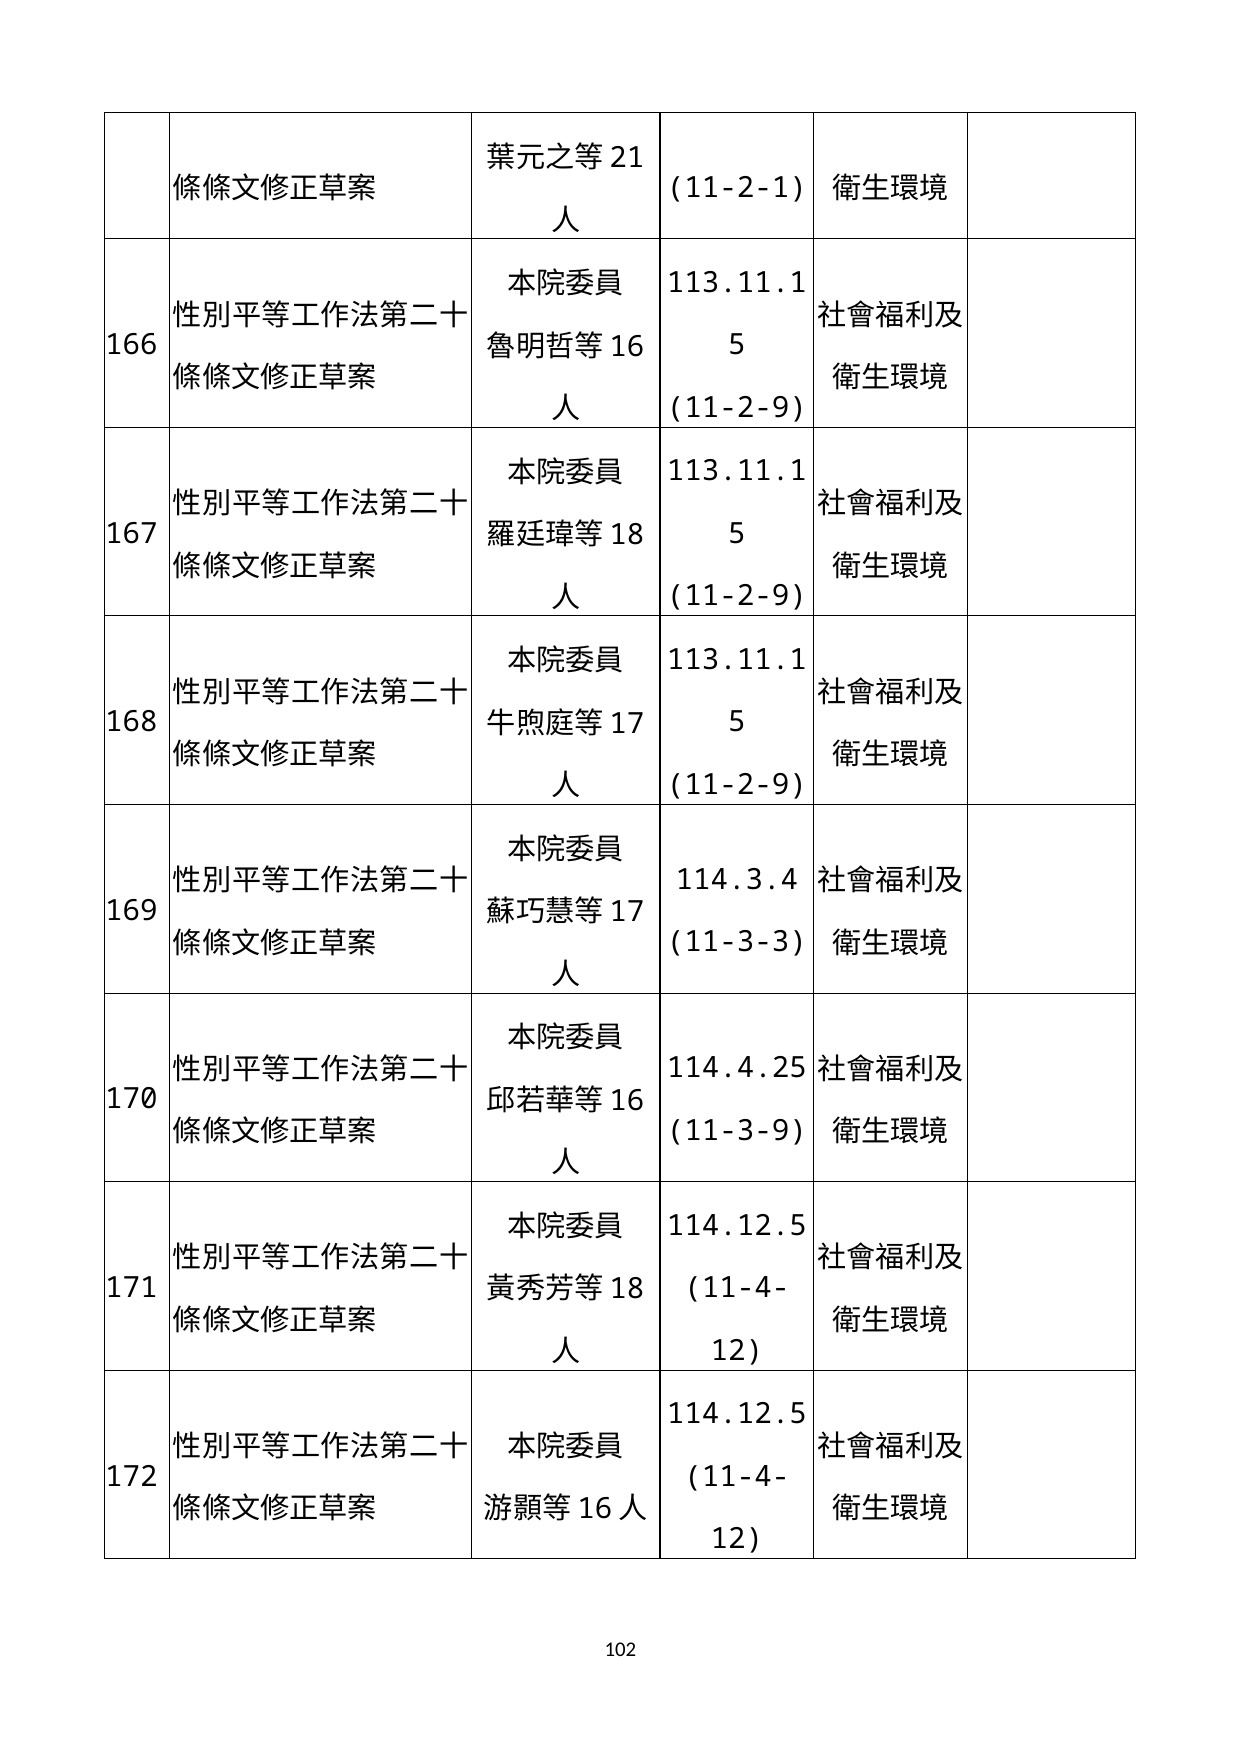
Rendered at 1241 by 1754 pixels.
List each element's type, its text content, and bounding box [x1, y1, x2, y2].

table_cell [105, 239, 169, 427]
table_cell 社會福利及衛生環境 [814, 239, 967, 427]
table_cell 衛生環境 [814, 113, 967, 238]
table_cell (11-2-1) [661, 113, 813, 238]
table_cell [968, 1182, 1135, 1369]
table_cell 114.12.5 (11-4-12) [661, 1371, 813, 1558]
table_cell 性別平等工作法第二十條條文修正草案 [170, 616, 471, 804]
table_cell [968, 1371, 1135, 1558]
table_cell [105, 616, 169, 804]
table_cell 114.4.25 (11-3-9) [661, 994, 813, 1181]
table_cell 113.11.15 (11-2-9) [661, 239, 813, 427]
table_cell 本院委員 邱若華等16人 [472, 994, 659, 1181]
table_cell 本院委員 魯明哲等16人 [472, 239, 659, 427]
table_cell 113.11.15 (11-2-9) [661, 428, 813, 615]
table_cell [105, 428, 169, 615]
table_cell [105, 113, 169, 238]
table_cell [968, 428, 1135, 615]
table_cell 條條文修正草案 [170, 113, 471, 238]
table_cell 性別平等工作法第二十條條文修正草案 [170, 1371, 471, 1558]
table_cell 社會福利及衛生環境 [814, 994, 967, 1181]
table_cell 葉元之等21人 [472, 113, 659, 238]
table_cell [105, 805, 169, 992]
table_cell 社會福利及衛生環境 [814, 1371, 967, 1558]
table_cell 114.12.5 (11-4-12) [661, 1182, 813, 1369]
table_cell 114.3.4 (11-3-3) [661, 805, 813, 992]
table_cell 社會福利及衛生環境 [814, 1182, 967, 1369]
table_cell [105, 994, 169, 1181]
table_cell 社會福利及衛生環境 [814, 805, 967, 992]
table_cell 社會福利及衛生環境 [814, 616, 967, 804]
table_cell 本院委員 牛煦庭等17人 [472, 616, 659, 804]
table_cell 性別平等工作法第二十條條文修正草案 [170, 239, 471, 427]
table_cell [968, 239, 1135, 427]
table_cell 本院委員 羅廷瑋等18人 [472, 428, 659, 615]
table_cell 本院委員 黃秀芳等18人 [472, 1182, 659, 1369]
table_cell 性別平等工作法第二十條條文修正草案 [170, 428, 471, 615]
table_cell [968, 113, 1135, 238]
table_cell [968, 805, 1135, 992]
table_cell [968, 994, 1135, 1181]
table_cell [105, 1371, 169, 1558]
table_cell 本院委員 蘇巧慧等17人 [472, 805, 659, 992]
table_cell 113.11.15 (11-2-9) [661, 616, 813, 804]
table_cell [968, 616, 1135, 804]
table_cell 性別平等工作法第二十條條文修正草案 [170, 1182, 471, 1369]
table_cell 性別平等工作法第二十條條文修正草案 [170, 994, 471, 1181]
table_cell [105, 1182, 169, 1369]
table_cell 性別平等工作法第二十條條文修正草案 [170, 805, 471, 992]
table_cell 本院委員 游顥等16人 [472, 1371, 659, 1558]
table_cell 社會福利及衛生環境 [814, 428, 967, 615]
